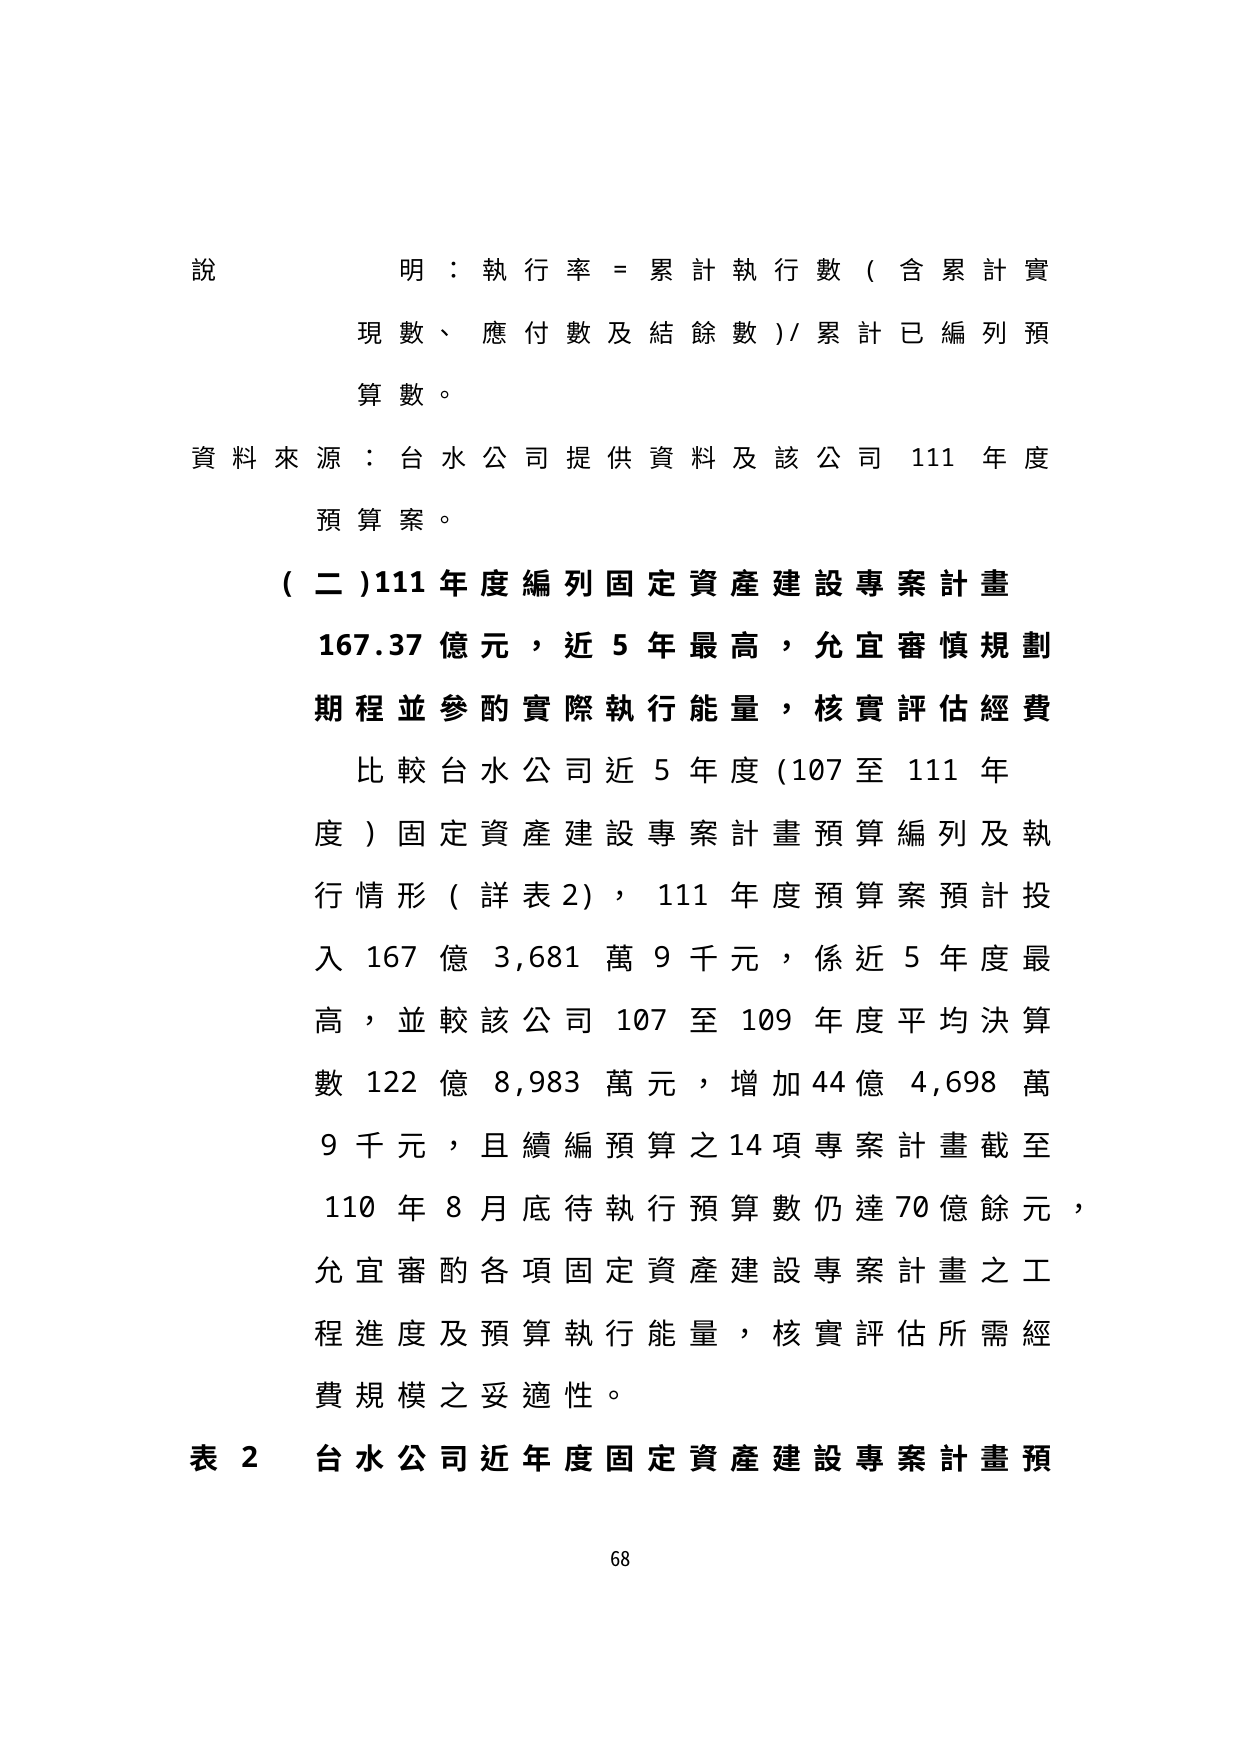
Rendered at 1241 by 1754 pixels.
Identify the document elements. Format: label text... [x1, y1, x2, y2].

text (二)111年度編列固定資產建設專案計畫167.37億元，近5年最高，允宜審慎規劃期程並參酌實際執行能量，核實評估經費 [242, 540, 1058, 727]
text 說 明：執行率=累計執行數(含累計實現數、應付數及結餘數)/累計已編列預算數。 [183, 227, 1058, 415]
text 資料來源：台水公司提供資料及該公司111年度預算案。 [183, 415, 1058, 540]
text 比較台水公司近5年度(107至111年度)固定資產建設專案計畫預算編列及執行情形(詳表2)，111年度預算案預計投入167億3,681萬9千元，係近5年度最高，並較該公司107至109年度平均決算數122億8,983萬元，增加44億4,698萬9千元，且續編預算之14項專案計畫截至110年8月底待執行預算數仍達70億餘元，允宜審酌各項固定資產建設專案計畫之工程進度及預算執行能量，核實評估所需經費規模之妥適性。 [271, 727, 1058, 1415]
text 表2 台水公司近年度固定資產建設專案計畫預 [183, 1415, 1058, 1477]
